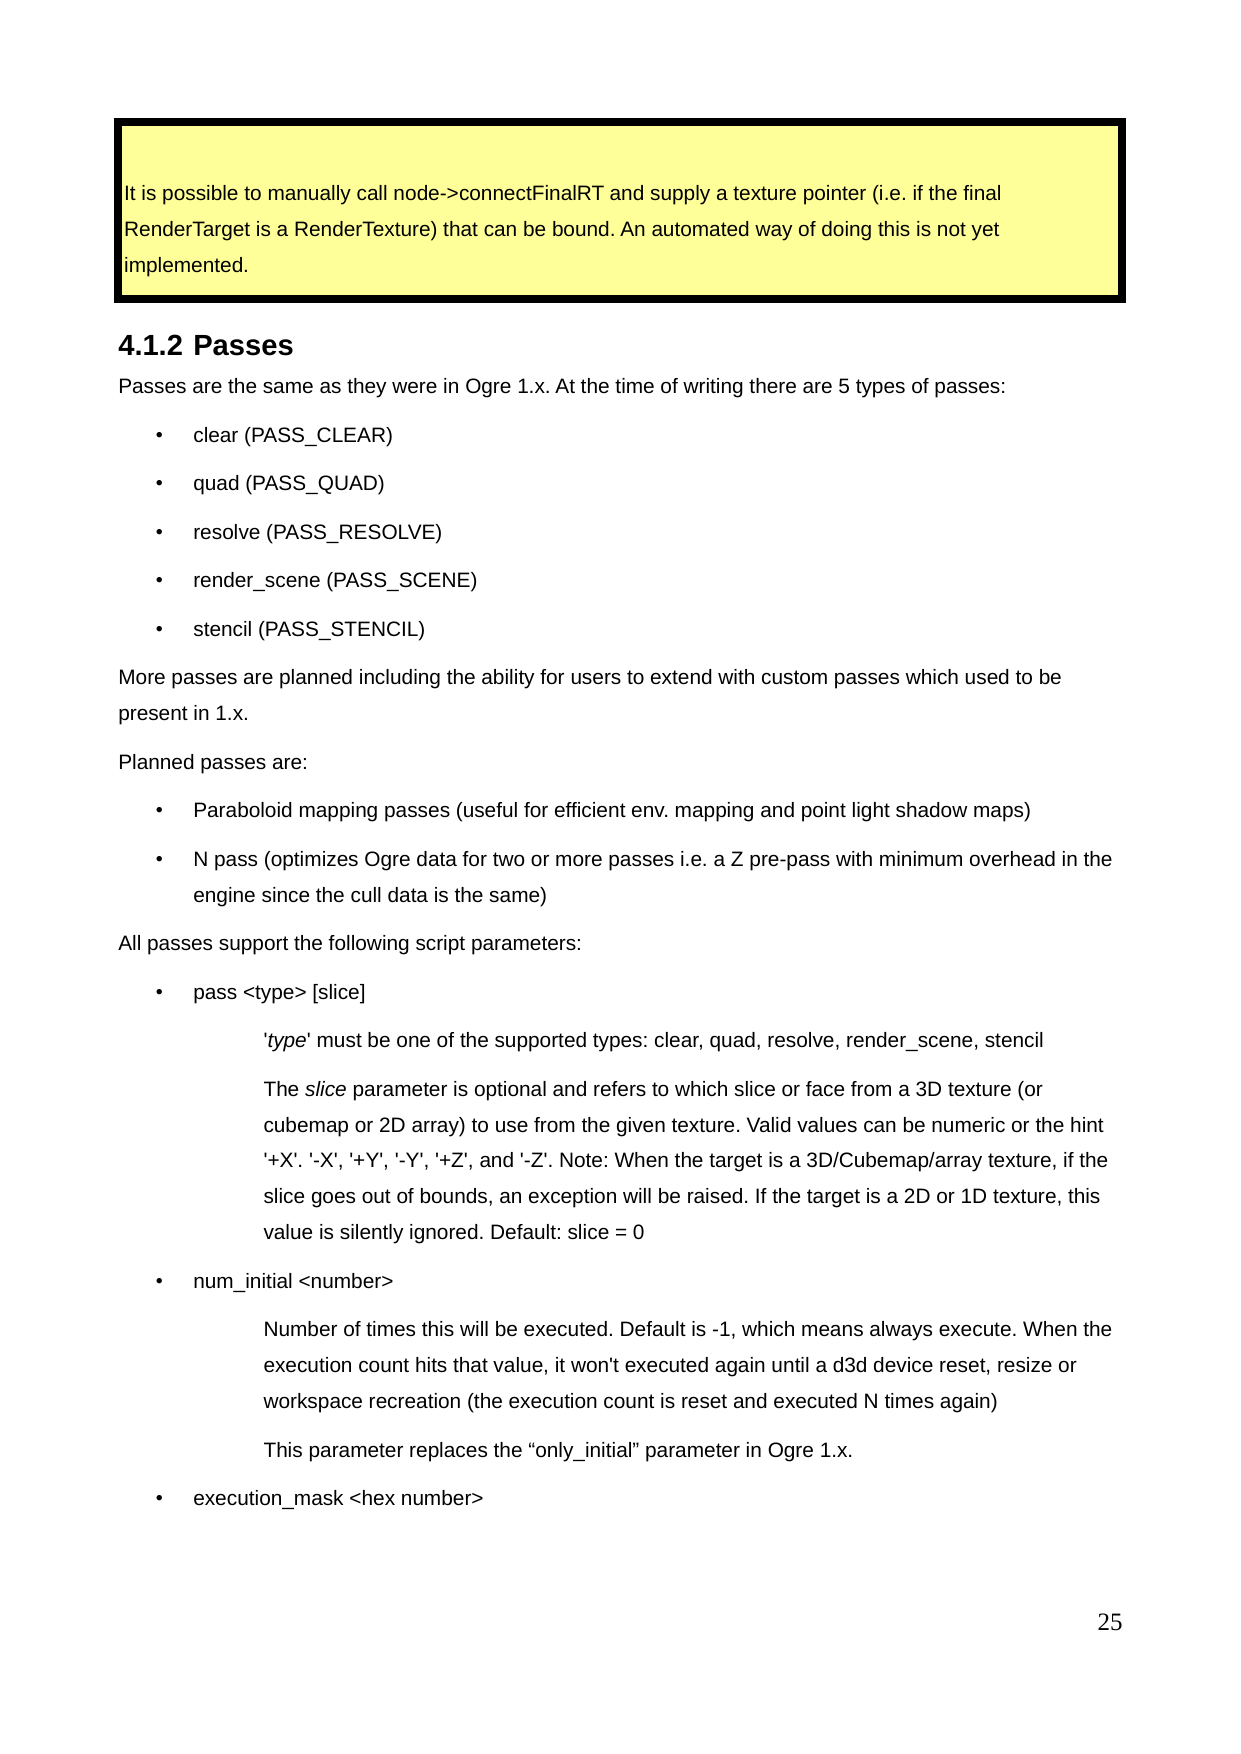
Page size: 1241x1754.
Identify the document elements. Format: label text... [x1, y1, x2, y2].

list N pass (optimizes Ogre data for two or more passes i.e. a Z pre-pass with minimum overhead in the engine since the cull data is the same) [156, 847, 1122, 907]
list clear (PASS_CLEAR) [156, 422, 1122, 447]
text Number of times this will be executed. Default is -1, which means always execute. When the execution count hits that value, it won't executed again until a d3d device reset, resize or workspace recreation (the execution count is reset and executed N times again) [263, 1317, 1122, 1413]
list execution_mask <hex number> [156, 1486, 1122, 1510]
text Passes are the same as they were in Ogre 1.x. At the time of writing there are 5 types of passes: [118, 374, 1122, 398]
subtitle Passes [118, 328, 1122, 362]
text Planned passes are: [118, 749, 1122, 773]
text 'type' must be one of the supported types: clear, quad, resolve, render_scene, stencil [263, 1028, 1122, 1052]
list num_initial <number> [156, 1269, 1122, 1293]
table_header It is possible to manually call node->connectFinalRT and supply a texture pointer (i.e. if the final RenderTarget is a RenderTexture) that can be bound. An automated way of doing this is not yet implemented. [122, 126, 1118, 295]
list resolve (PASS_RESOLVE) [156, 519, 1122, 544]
text The slice parameter is optional and refers to which slice or face from a 3D texture (or cubemap or 2D array) to use from the given texture. Valid values can be numeric or the hint '+X'. '-X', '+Y', '-Y', '+Z', and '-Z'. Note: When the target is a 3D/Cubemap/array texture, if the slice goes out of bounds, an exception will be raised. If the target is a 2D or 1D texture, this value is silently ignored. Default: slice = 0 [263, 1076, 1122, 1244]
list Paraboloid mapping passes (useful for efficient env. mapping and point light shadow maps) [156, 798, 1122, 822]
list render_scene (PASS_SCENE) [156, 568, 1122, 592]
list pass <type> [slice] [156, 979, 1122, 1003]
text This parameter replaces the “only_initial” parameter in Ogre 1.x. [263, 1437, 1122, 1461]
list stencil (PASS_STENCIL) [156, 617, 1122, 641]
text More passes are planned including the ability for users to extend with custom passes which used to be present in 1.x. [118, 665, 1122, 725]
list quad (PASS_QUAD) [156, 471, 1122, 495]
text All passes support the following script parameters: [118, 931, 1122, 955]
